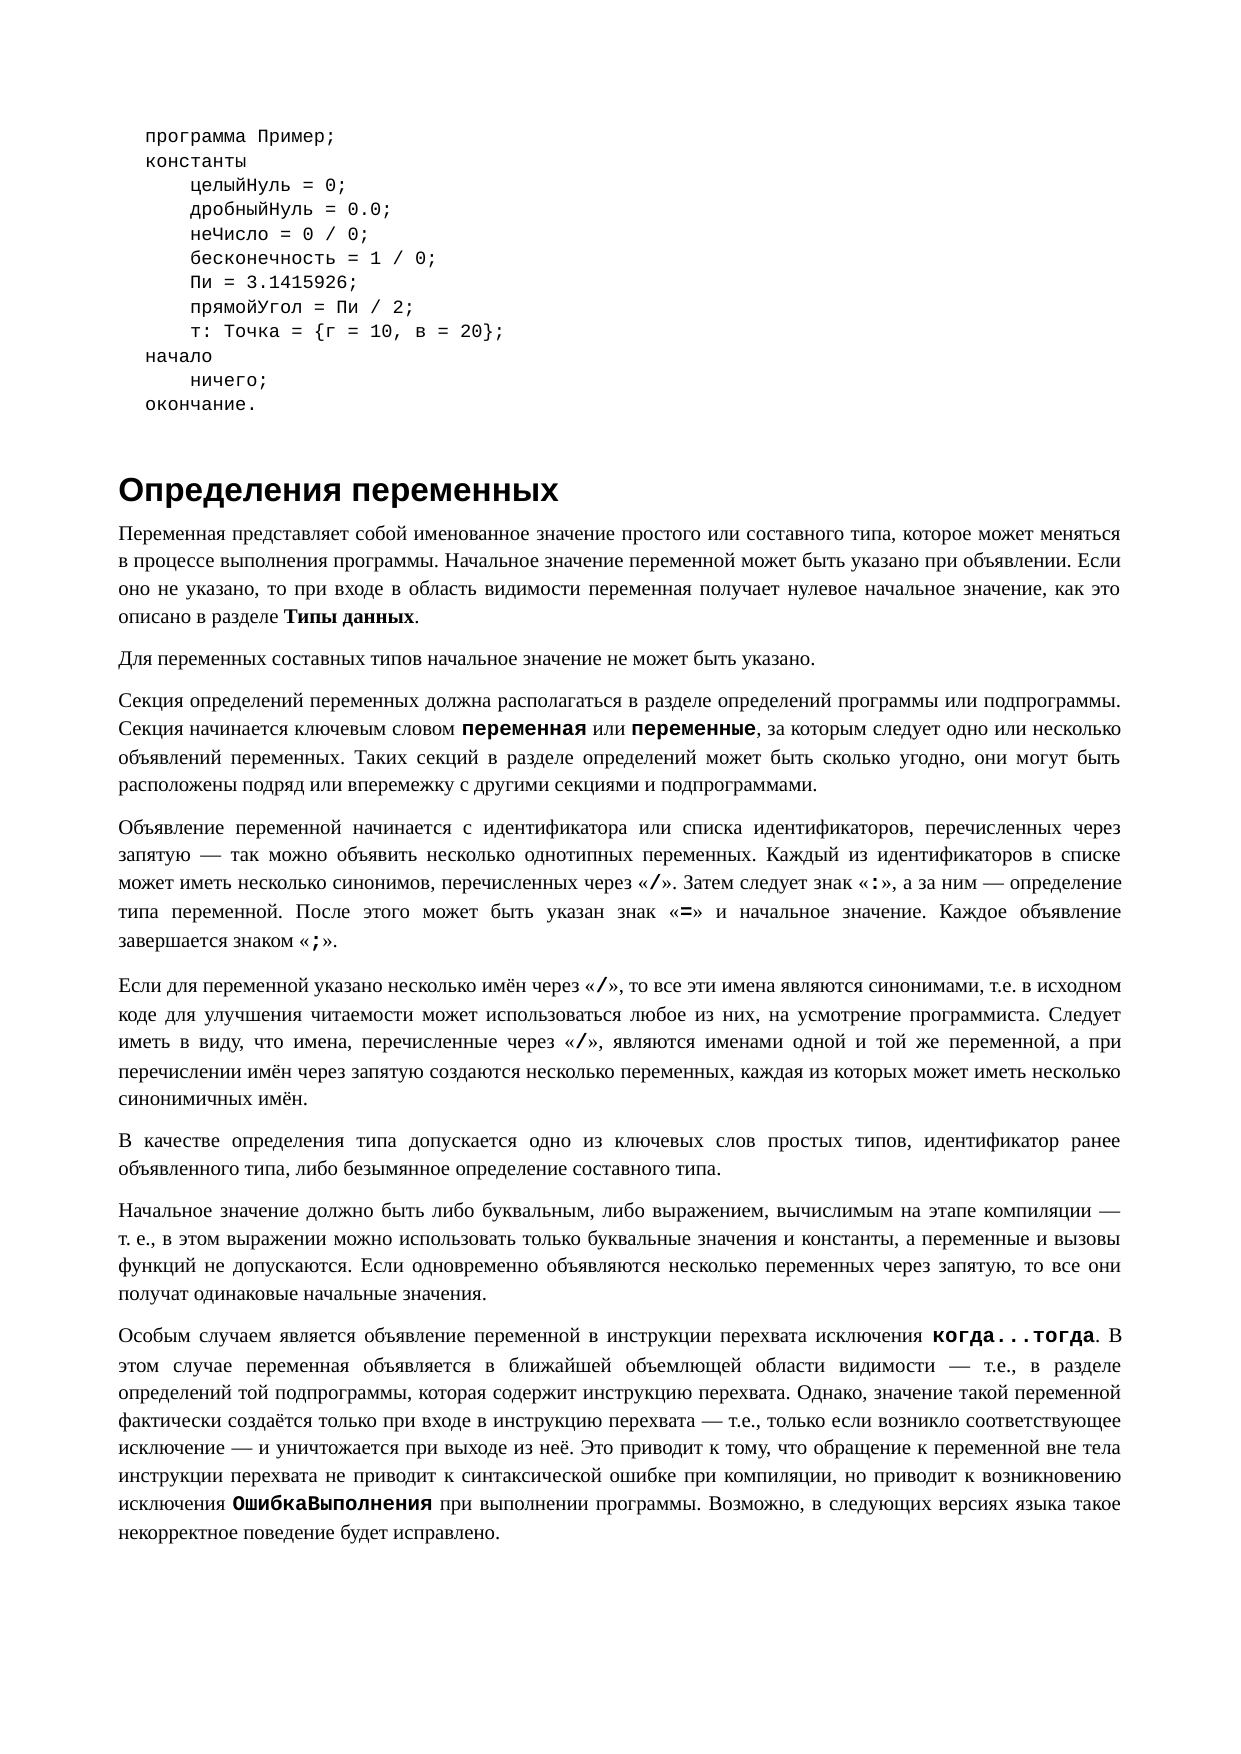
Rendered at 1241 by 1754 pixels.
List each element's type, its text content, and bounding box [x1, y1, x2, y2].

text В качестве определения типа допускается одно из ключевых слов простых типов, идентификатор ранее объявленного типа, либо безымянное определение составного типа. [118, 1128, 1122, 1180]
text Если для переменной указано несколько имён через «/», то все эти имена являются синонимами, т.е. в исходном коде для улучшения читаемости может использоваться любое из них, на усмотрение программиста. Следует иметь в виду, что имена, перечисленные через «/», являются именами одной и той же переменной, а при перечислении имён через запятую создаются несколько переменных, каждая из которых может иметь несколько синонимичных имён. [118, 972, 1122, 1110]
text программа Пример; константы целыйНуль = 0; дробныйНуль = 0.0; неЧисло = 0 / 0; бесконечность = 1 / 0; Пи = 3.1415926; прямойУгол = Пи / 2; т: Точка = {г = 10, в = 20}; начало ничего; окончание. [136, 118, 1104, 425]
text Начальное значение должно быть либо буквальным, либо выражением, вычислимым на этапе компиляции — т. е., в этом выражении можно использовать только буквальные значения и константы, а переменные и вызовы функций не допускаются. Если одновременно объявляются несколько переменных через запятую, то все они получат одинаковые начальные значения. [118, 1198, 1122, 1305]
text Для переменных составных типов начальное значение не может быть указано. [118, 646, 1122, 670]
text Секция определений переменных должна располагаться в разделе определений программы или подпрограммы. Секция начинается ключевым словом переменная или переменные, за которым следует одно или несколько объявлений переменных. Таких секций в разделе определений может быть сколько угодно, они могут быть расположены подряд или вперемежку с другими секциями и подпрограммами. [118, 688, 1122, 796]
text Особым случаем является объявление переменной в инструкции перехвата исключения когда...тогда. В этом случае переменная объявляется в ближайшей объемлющей области видимости — т.е., в разделе определений той подпрограммы, которая содержит инструкцию перехвата. Однако, значение такой переменной фактически создаётся только при входе в инструкцию перехвата — т.е., только если возникло соответствующее исключение — и уничтожается при выходе из неё. Это приводит к тому, что обращение к переменной вне тела инструкции перехвата не приводит к синтаксической ошибке при компиляции, но приводит к возникновению исключения ОшибкаВыполнения при выполнении программы. Возможно, в следующих версиях языка такое некорректное поведение будет исправлено. [118, 1323, 1122, 1544]
text Переменная представляет собой именованное значение простого или составного типа, которое может меняться в процессе выполнения программы. Начальное значение переменной может быть указано при объявлении. Если оно не указано, то при входе в область видимости переменная получает нулевое начальное значение, как это описано в разделе Типы данных. [118, 521, 1122, 628]
subtitle Определения переменных [118, 470, 1122, 508]
text Объявление переменной начинается с идентификатора или списка идентификаторов, перечисленных через запятую — так можно объявить несколько однотипных переменных. Каждый из идентификаторов в списке может иметь несколько синонимов, перечисленных через «/». Затем следует знак «:», а за ним — определение типа переменной. После этого может быть указан знак «=» и начальное значение. Каждое объявление завершается знаком «;». [118, 814, 1122, 954]
